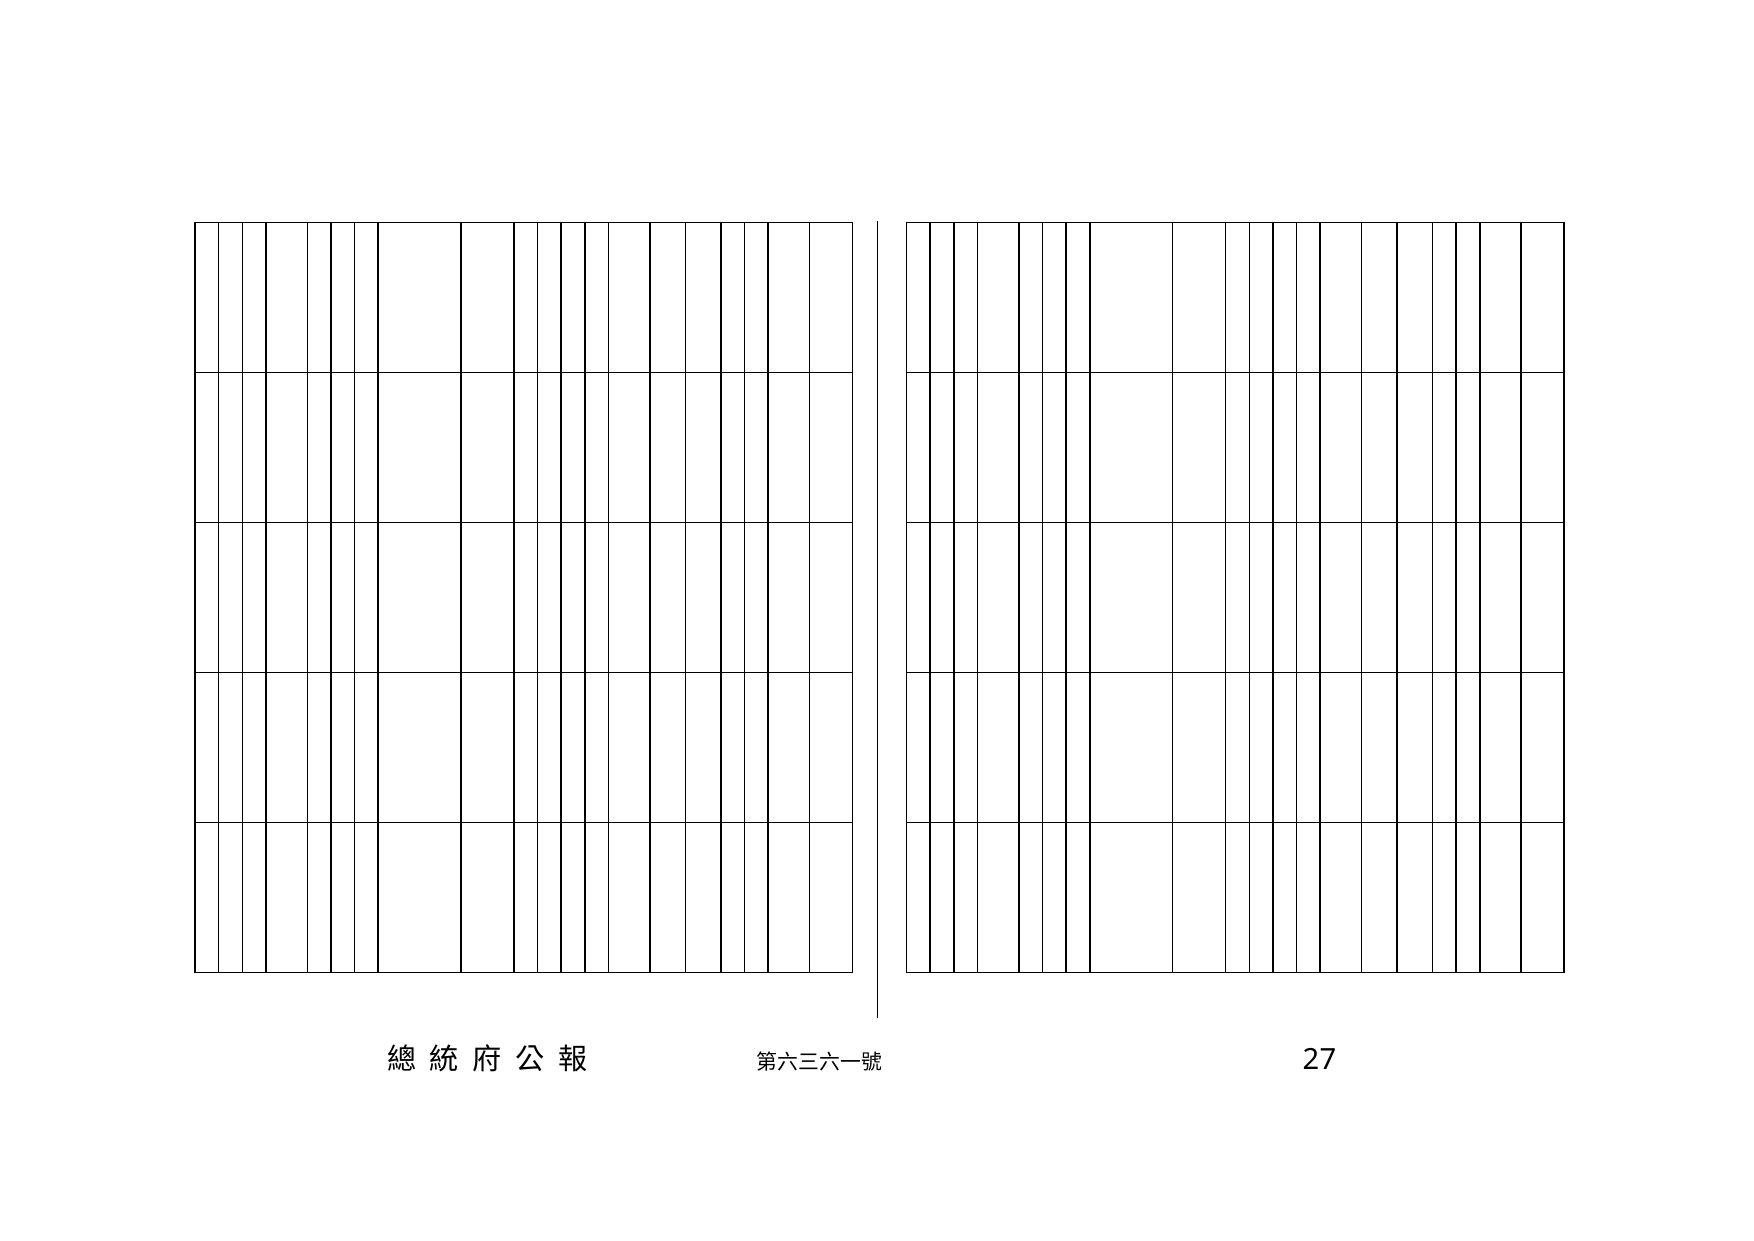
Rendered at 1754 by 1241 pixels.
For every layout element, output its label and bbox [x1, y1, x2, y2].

table_cell [538, 223, 560, 372]
table_cell [1173, 823, 1225, 972]
table_cell [462, 523, 513, 672]
table_cell [355, 523, 377, 672]
table_cell [1274, 673, 1296, 822]
table_cell [1398, 523, 1432, 672]
table_cell [1457, 673, 1479, 822]
table_cell [769, 823, 809, 972]
table_cell [562, 223, 584, 372]
table_cell [1297, 223, 1319, 372]
table_cell [609, 823, 649, 972]
table_cell [379, 823, 460, 972]
table_cell [462, 223, 513, 372]
table_cell [769, 223, 809, 372]
table_cell [1250, 823, 1272, 972]
table_cell [1067, 373, 1089, 522]
table_cell [686, 223, 720, 372]
table_cell [196, 673, 218, 822]
table_cell [515, 373, 537, 522]
table_cell [1522, 823, 1563, 972]
table_cell [1250, 373, 1272, 522]
table_cell [1362, 673, 1396, 822]
table_cell [1362, 223, 1396, 372]
table_cell [722, 673, 744, 822]
table_cell [267, 823, 307, 972]
table_cell [462, 373, 513, 522]
table_cell [1433, 673, 1455, 822]
table_cell [686, 373, 720, 522]
table_cell [1297, 373, 1319, 522]
table_cell [243, 373, 265, 522]
table_cell [1173, 673, 1225, 822]
table_cell [651, 523, 685, 672]
table_cell [1091, 373, 1172, 522]
table_cell [651, 373, 685, 522]
table_cell [1433, 373, 1455, 522]
table_cell [1091, 223, 1172, 372]
table_cell [907, 373, 929, 522]
table_cell [586, 823, 608, 972]
table_cell [332, 373, 354, 522]
table_cell [243, 823, 265, 972]
table_cell [931, 373, 953, 522]
table_cell [1274, 523, 1296, 672]
table_cell [609, 673, 649, 822]
table_cell [1297, 523, 1319, 672]
table_cell [978, 223, 1018, 372]
table_cell [1433, 823, 1455, 972]
table_cell [1481, 673, 1520, 822]
table_cell [722, 823, 744, 972]
table_cell [196, 373, 218, 522]
table_cell [562, 673, 584, 822]
table_cell [609, 523, 649, 672]
table_cell [538, 673, 560, 822]
table_cell [907, 823, 929, 972]
table_cell [931, 223, 953, 372]
table_cell [515, 823, 537, 972]
table_cell [355, 223, 377, 372]
table_cell [1321, 373, 1361, 522]
table_cell [1522, 373, 1563, 522]
table_cell [538, 523, 560, 672]
table_cell [379, 673, 460, 822]
table_cell [332, 673, 354, 822]
table_cell [1020, 373, 1042, 522]
table_cell [955, 523, 977, 672]
table_cell [196, 223, 218, 372]
table_cell [651, 823, 685, 972]
table_cell [267, 523, 307, 672]
table_cell [267, 673, 307, 822]
table_cell [722, 523, 744, 672]
table_cell [243, 523, 265, 672]
table_cell [651, 673, 685, 822]
table_cell [810, 823, 852, 972]
table_cell [267, 373, 307, 522]
table_cell [243, 673, 265, 822]
table_cell [907, 223, 929, 372]
table_cell [1091, 523, 1172, 672]
table_cell [1226, 673, 1249, 822]
table_cell [1020, 223, 1042, 372]
table_cell [1297, 823, 1319, 972]
table_cell [1398, 673, 1432, 822]
table_cell [1433, 523, 1455, 672]
table_cell [931, 673, 953, 822]
table_cell [931, 523, 953, 672]
table_cell [1173, 373, 1225, 522]
table_cell [810, 223, 852, 372]
table_cell [1481, 823, 1520, 972]
table_cell [1020, 673, 1042, 822]
table_cell [538, 823, 560, 972]
table_cell [1043, 673, 1065, 822]
table_cell [810, 523, 852, 672]
table_cell [462, 673, 513, 822]
table_cell [1457, 823, 1479, 972]
table_cell [379, 523, 460, 672]
table_cell [686, 673, 720, 822]
table_cell [1321, 673, 1361, 822]
table_cell [810, 373, 852, 522]
table_cell [586, 373, 608, 522]
table_cell [1250, 523, 1272, 672]
table_cell [686, 523, 720, 672]
table_cell [196, 523, 218, 672]
table_cell [1481, 223, 1520, 372]
table_cell [1173, 523, 1225, 672]
table_cell [1362, 523, 1396, 672]
table_cell [978, 523, 1018, 672]
table_cell [978, 823, 1018, 972]
table_cell [609, 223, 649, 372]
table_cell [1481, 373, 1520, 522]
table_cell [1362, 373, 1396, 522]
table_cell [745, 373, 767, 522]
table_cell [562, 823, 584, 972]
table_cell [379, 223, 460, 372]
table_cell [219, 823, 242, 972]
table_cell [1020, 523, 1042, 672]
table_cell [810, 673, 852, 822]
table_cell [308, 823, 330, 972]
table_cell [1226, 523, 1249, 672]
table_cell [1398, 823, 1432, 972]
table_cell [219, 223, 242, 372]
table_cell [1398, 373, 1432, 522]
table_cell [1173, 223, 1225, 372]
table_cell [745, 673, 767, 822]
table_cell [1433, 223, 1455, 372]
table_cell [1297, 673, 1319, 822]
table_cell [907, 523, 929, 672]
table_cell [769, 673, 809, 822]
table_cell [308, 523, 330, 672]
table_cell [1226, 823, 1249, 972]
table_cell [1043, 523, 1065, 672]
table_cell [745, 223, 767, 372]
table_cell [978, 673, 1018, 822]
table_cell [1321, 223, 1361, 372]
table_cell [1457, 523, 1479, 672]
table_cell [1274, 223, 1296, 372]
table_cell [609, 373, 649, 522]
table_cell [931, 823, 953, 972]
table_cell [332, 223, 354, 372]
table_cell [1481, 523, 1520, 672]
table_cell [267, 223, 307, 372]
table_cell [1457, 223, 1479, 372]
table_cell [651, 223, 685, 372]
table_cell [586, 223, 608, 372]
table_cell [769, 523, 809, 672]
table_cell [196, 823, 218, 972]
table_cell [1321, 823, 1361, 972]
table_cell [955, 223, 977, 372]
table_cell [1274, 373, 1296, 522]
table_cell [219, 523, 242, 672]
table_cell [308, 673, 330, 822]
table_cell [1274, 823, 1296, 972]
table_cell [1067, 823, 1089, 972]
table_cell [332, 823, 354, 972]
table_cell [907, 673, 929, 822]
table_cell [1398, 223, 1432, 372]
table_cell [1321, 523, 1361, 672]
table_cell [586, 673, 608, 822]
table_cell [1250, 223, 1272, 372]
table_cell [1067, 523, 1089, 672]
table_cell [1043, 823, 1065, 972]
table_cell [722, 373, 744, 522]
table_cell [769, 373, 809, 522]
table_cell [355, 823, 377, 972]
table_cell [355, 673, 377, 822]
table_cell [978, 373, 1018, 522]
table_cell [515, 673, 537, 822]
table_cell [332, 523, 354, 672]
table_cell [1020, 823, 1042, 972]
table_cell [586, 523, 608, 672]
table_cell [1522, 223, 1563, 372]
table_cell [219, 373, 242, 522]
table_cell [355, 373, 377, 522]
table_cell [1522, 673, 1563, 822]
table_cell [1522, 523, 1563, 672]
table_cell [1362, 823, 1396, 972]
table_cell [1457, 373, 1479, 522]
table_cell [1091, 823, 1172, 972]
table_cell [686, 823, 720, 972]
table_cell [955, 673, 977, 822]
table_cell [562, 523, 584, 672]
table_cell [1067, 673, 1089, 822]
table_cell [745, 523, 767, 672]
table_cell [955, 823, 977, 972]
table_cell [1043, 373, 1065, 522]
table_cell [462, 823, 513, 972]
table_cell [1091, 673, 1172, 822]
table_cell [515, 223, 537, 372]
table_cell [955, 373, 977, 522]
table_cell [745, 823, 767, 972]
table_cell [379, 373, 460, 522]
table_cell [562, 373, 584, 522]
table_cell [308, 223, 330, 372]
table_cell [1043, 223, 1065, 372]
table_cell [1250, 673, 1272, 822]
table_cell [1226, 223, 1249, 372]
table_cell [722, 223, 744, 372]
table_cell [538, 373, 560, 522]
table_cell [243, 223, 265, 372]
table_cell [308, 373, 330, 522]
table_cell [1067, 223, 1089, 372]
table_cell [1226, 373, 1249, 522]
table_cell [219, 673, 242, 822]
table_cell [515, 523, 537, 672]
